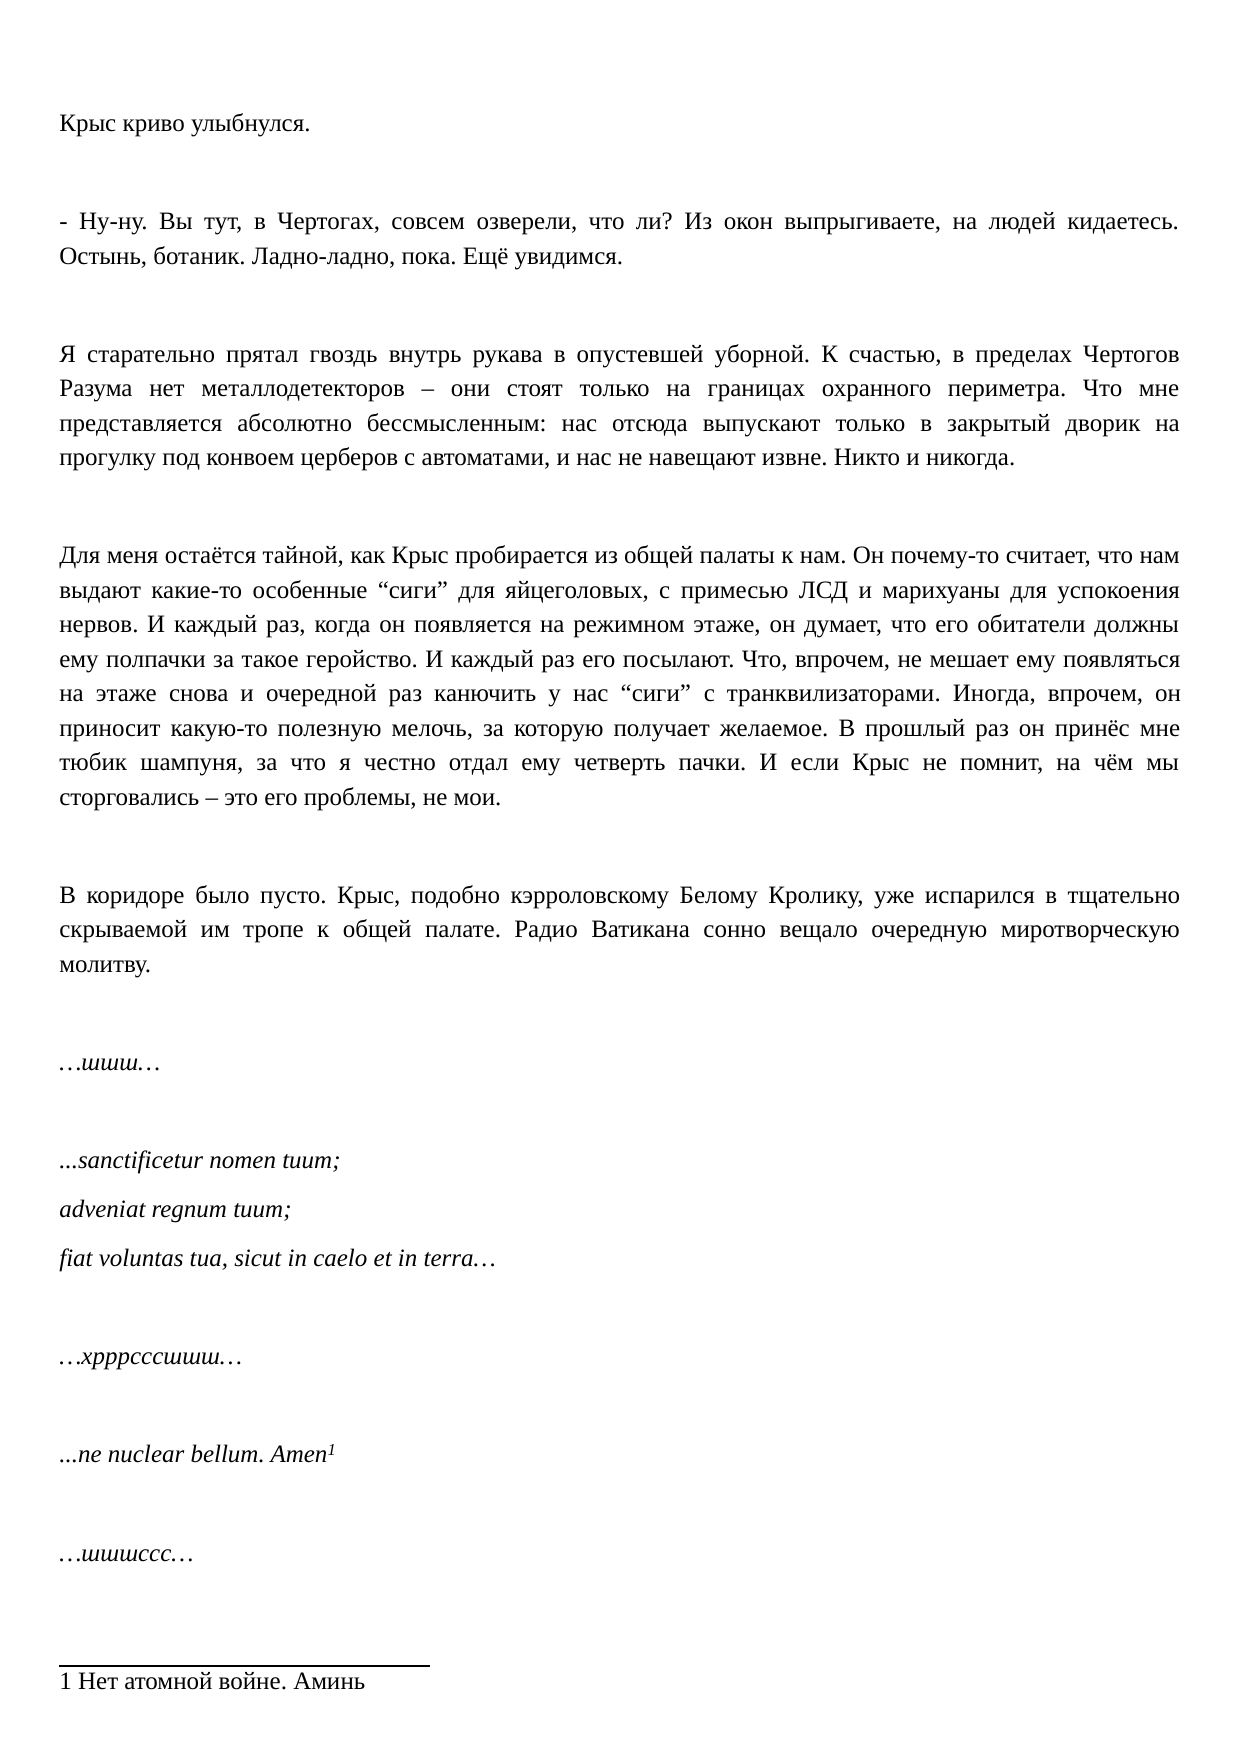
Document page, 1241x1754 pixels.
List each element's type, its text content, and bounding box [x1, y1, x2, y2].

text fiat voluntas tua, sicut in caelo et in terra… [59, 1243, 1181, 1272]
text В коридоре было пусто. Крыс, подобно кэрроловскому Белому Кролику, уже испарился в тщательно скрываемой им тропе к общей палате. Радио Ватикана сонно вещало очередную миротворческую молитву. [59, 880, 1181, 978]
text - Ну-ну. Вы тут, в Чертогах, совсем озверели, что ли? Из окон выпрыгиваете, на людей кидаетесь. Остынь, ботаник. Ладно-ладно, пока. Ещё увидимся. [59, 206, 1181, 269]
text adveniat regnum tuum; [59, 1194, 1181, 1223]
text Нет атомной войне. Аминь [59, 1666, 1181, 1695]
text …шшш… [59, 1047, 1181, 1076]
text Крыс криво улыбнулся. [59, 108, 1181, 137]
text …хрррсссшшш… [59, 1341, 1181, 1370]
text …шшшссс… [59, 1538, 1181, 1566]
text ...ne nuclear bellum. Amen [59, 1439, 1181, 1468]
text ...sanctificetur nomen tuum; [59, 1145, 1181, 1174]
text Для меня остаётся тайной, как Крыс пробирается из общей палаты к нам. Он почему-то считает, что нам выдают какие-то особенные “сиги” для яйцеголовых, с примесью ЛСД и марихуаны для успокоения нервов. И каждый раз, когда он появляется на режимном этаже, он думает, что его обитатели должны ему полпачки за такое геройство. И каждый раз его посылают. Что, впрочем, не мешает ему появляться на этаже снова и очередной раз канючить у нас “сиги” с транквилизаторами. Иногда, впрочем, он приносит какую-то полезную мелочь, за которую получает желаемое. В прошлый раз он принёс мне тюбик шампуня, за что я честно отдал ему четверть пачки. И если Крыс не помнит, на чём мы сторговались – это его проблемы, не мои. [59, 540, 1181, 811]
text Я старательно прятал гвоздь внутрь рукава в опустевшей уборной. К счастью, в пределах Чертогов Разума нет металлодетекторов – они стоят только на границах охранного периметра. Что мне представляется абсолютно бессмысленным: нас отсюда выпускают только в закрытый дворик на прогулку под конвоем церберов с автоматами, и нас не навещают извне. Никто и никогда. [59, 339, 1181, 471]
